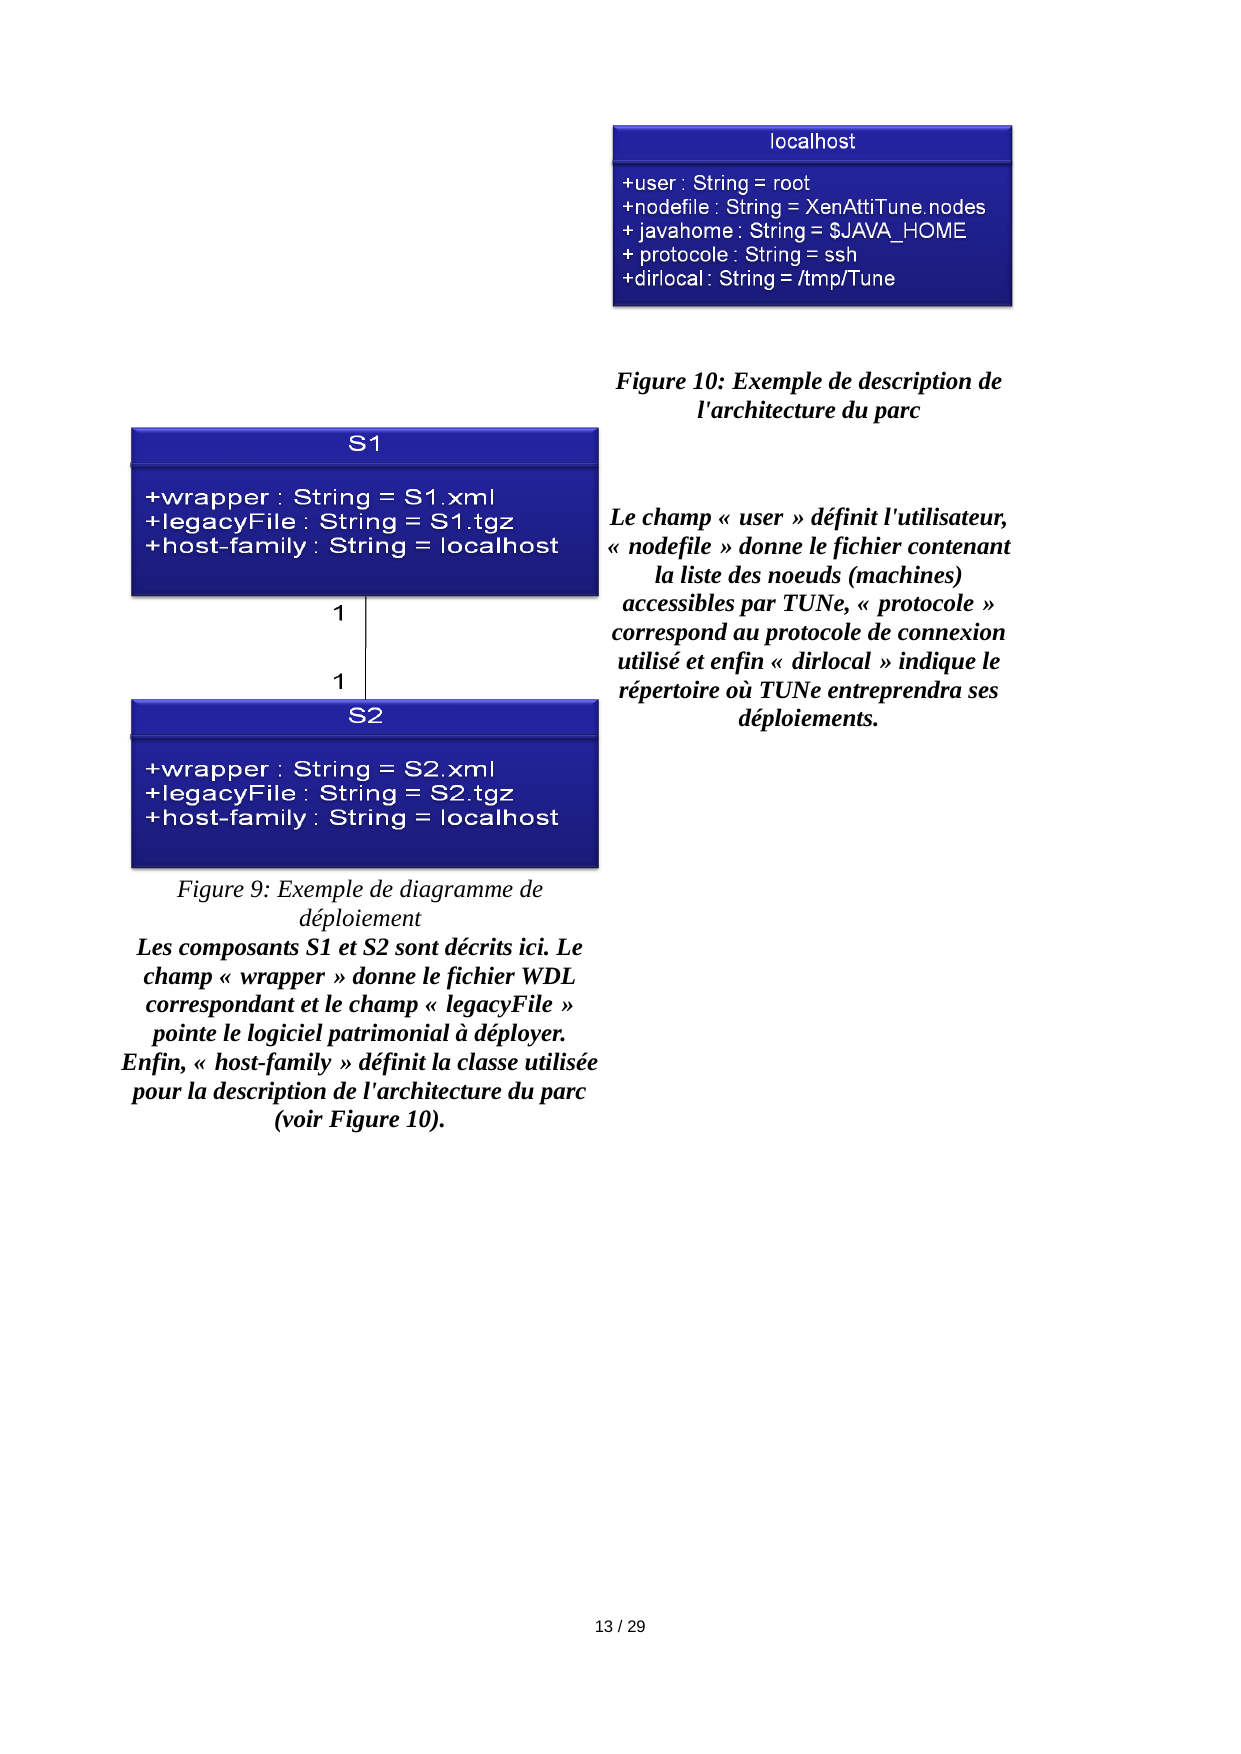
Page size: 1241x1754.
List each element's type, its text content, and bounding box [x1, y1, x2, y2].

text Figure 10: Exemple de description de l'architecture du parc [604, 366, 1016, 423]
text Le champ « user » définit l'utilisateur, « nodefile » donne le fichier contenant la liste des noeuds (machines) accessibles par TUNe, « protocole » correspond au protocole de connexion utilisé et enfin « dirlocal » indique le répertoire où TUNe entreprendra ses déploiements. [604, 502, 1016, 732]
text Figure 9: Exemple de diagramme de déploiement [118, 875, 604, 932]
text Les composants S1 et S2 sont décrits ici. Le champ « wrapper » donne le fichier WDL correspondant et le champ « legacyFile » pointe le logiciel patrimonial à déployer. Enfin, « host-family » définit la classe utilisée pour la description de l'architecture du parc (voir Figure 10). [118, 932, 604, 1133]
picture [118, 420, 604, 875]
picture [603, 118, 1017, 313]
text [118, 407, 604, 420]
